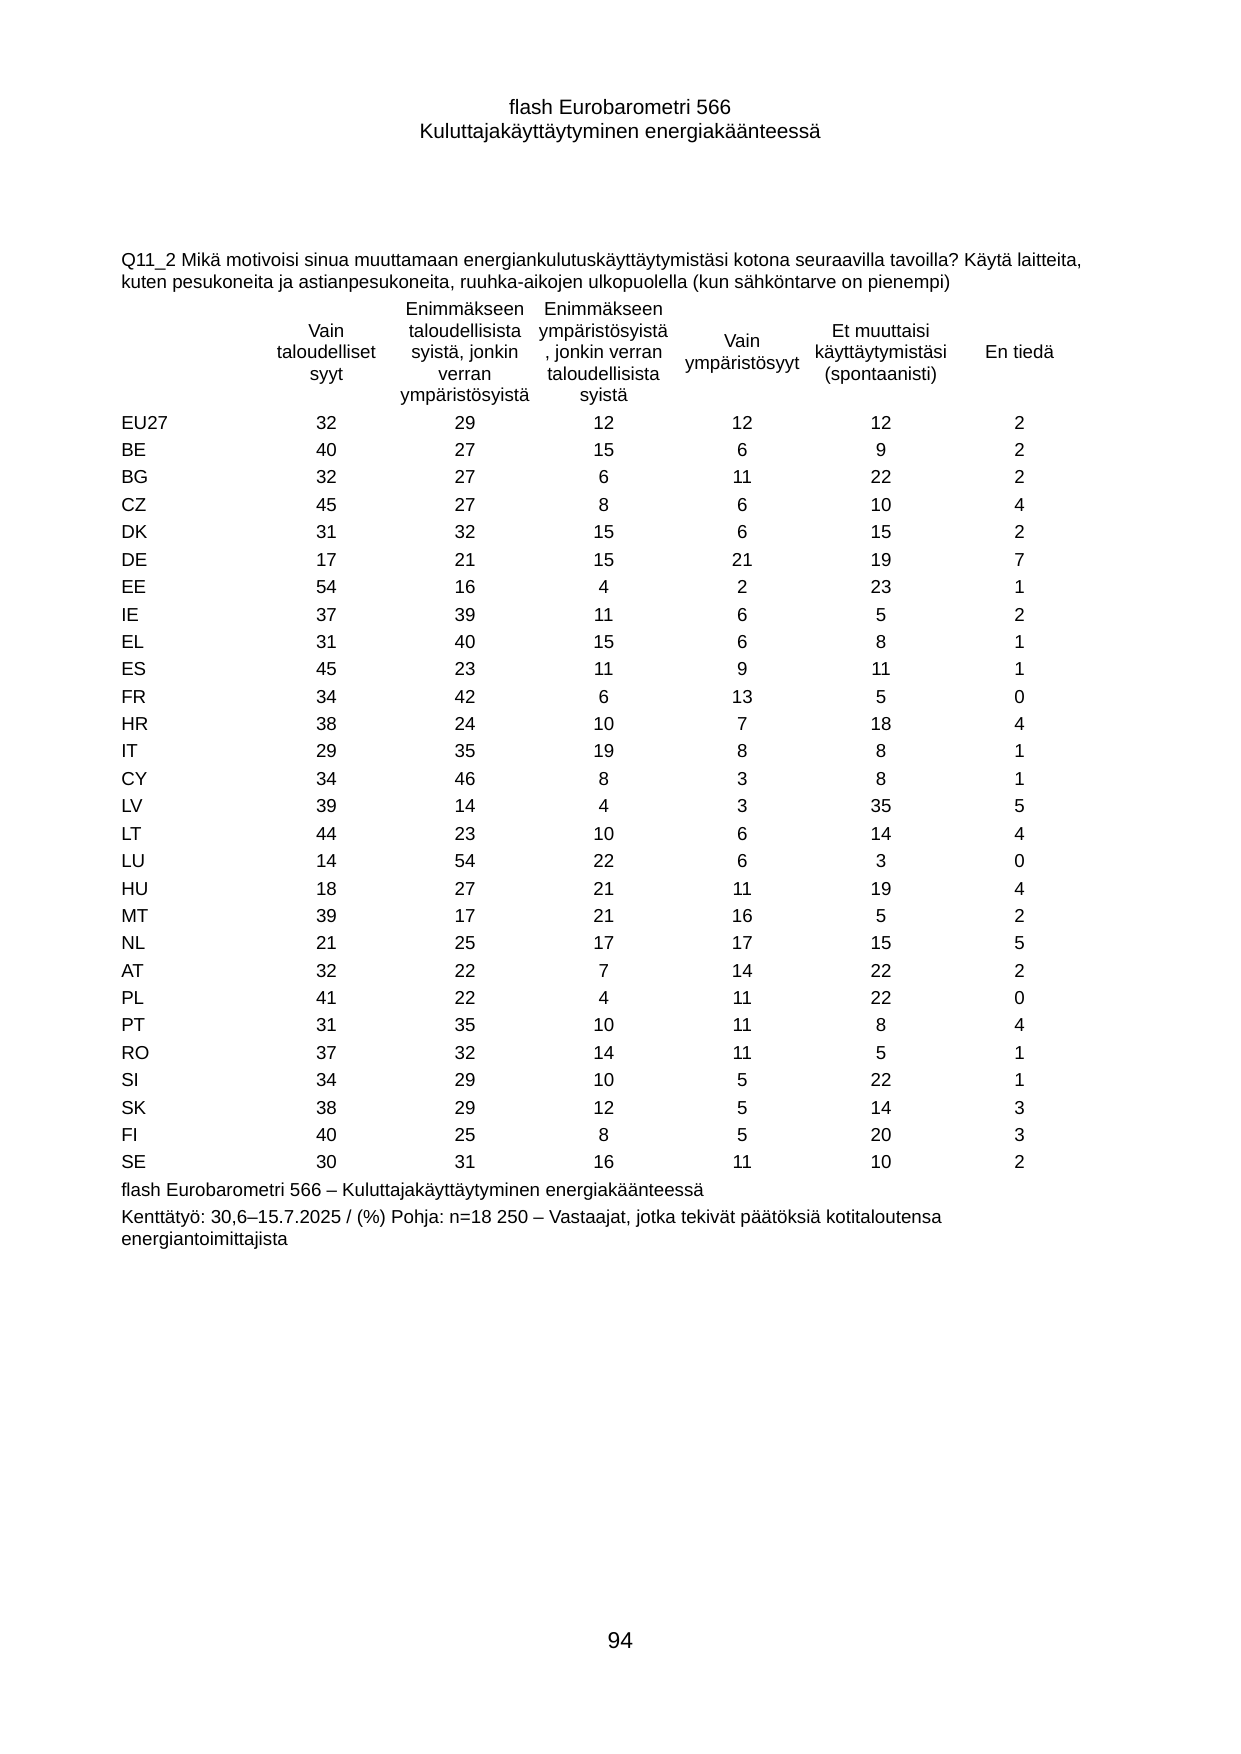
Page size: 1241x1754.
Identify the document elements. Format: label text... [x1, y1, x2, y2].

table_cell 16 [534, 1148, 673, 1176]
table_cell 19 [534, 738, 673, 765]
table_cell 2 [950, 600, 1089, 628]
table_cell 3 [811, 847, 950, 874]
table_cell 6 [673, 518, 811, 546]
table_cell EE [118, 573, 257, 600]
table_cell 8 [811, 765, 950, 792]
table_cell 14 [395, 792, 534, 819]
table_cell 40 [257, 1121, 395, 1148]
table_cell 31 [257, 518, 395, 546]
table_cell 7 [534, 957, 673, 984]
table_cell 11 [673, 1039, 811, 1066]
table_cell 10 [534, 820, 673, 847]
table_cell 11 [534, 655, 673, 683]
table_cell 27 [395, 436, 534, 463]
table_cell 14 [673, 957, 811, 984]
table_cell 34 [257, 1066, 395, 1093]
table_cell 29 [257, 738, 395, 765]
table_cell 40 [395, 628, 534, 655]
table_cell IE [118, 600, 257, 628]
table_cell 0 [950, 984, 1089, 1011]
table_cell 39 [257, 792, 395, 819]
table_cell 31 [257, 1011, 395, 1039]
table_cell [118, 295, 257, 409]
table_cell 0 [950, 683, 1089, 710]
table_cell 9 [673, 655, 811, 683]
table_cell 29 [395, 409, 534, 436]
table_cell 19 [811, 546, 950, 573]
table_cell 17 [534, 929, 673, 957]
table_cell 54 [395, 847, 534, 874]
table_cell FI [118, 1121, 257, 1148]
table_cell 54 [257, 573, 395, 600]
table_cell ES [118, 655, 257, 683]
table_cell 1 [950, 1066, 1089, 1093]
table_cell EL [118, 628, 257, 655]
table_cell 45 [257, 655, 395, 683]
table_cell PT [118, 1011, 257, 1039]
table_cell 20 [811, 1121, 950, 1148]
table_cell 3 [950, 1121, 1089, 1148]
table_cell 23 [395, 820, 534, 847]
table_cell 45 [257, 491, 395, 518]
table_cell 1 [950, 738, 1089, 765]
table_cell 21 [395, 546, 534, 573]
table_cell 27 [395, 464, 534, 491]
table_cell 2 [950, 518, 1089, 546]
table_cell Vain ympäristösyyt [673, 295, 811, 409]
table_header Q11_2 Mikä motivoisi sinua muuttamaan energiankulutuskäyttäytymistäsi kotona seuraavilla tavoilla? Käytä laitteita, kuten pesukoneita ja astianpesukoneita, ruuhka-aikojen ulkopuolella (kun sähköntarve on pienempi) [118, 246, 1089, 295]
table_cell 5 [673, 1121, 811, 1148]
table_cell 35 [811, 792, 950, 819]
table_cell 18 [811, 710, 950, 737]
table_cell 35 [395, 1011, 534, 1039]
table_cell 6 [673, 820, 811, 847]
table_cell 37 [257, 1039, 395, 1066]
table_cell 5 [950, 792, 1089, 819]
table_cell 17 [257, 546, 395, 573]
table_cell IT [118, 738, 257, 765]
table_cell 3 [673, 792, 811, 819]
table_cell 46 [395, 765, 534, 792]
table_cell 3 [673, 765, 811, 792]
table_cell 32 [257, 409, 395, 436]
table_cell 1 [950, 655, 1089, 683]
table_cell 39 [257, 902, 395, 929]
table_cell 12 [811, 409, 950, 436]
table_cell 27 [395, 874, 534, 902]
table_cell 2 [950, 464, 1089, 491]
table_cell 2 [950, 902, 1089, 929]
table_cell 22 [811, 984, 950, 1011]
table_cell 2 [673, 573, 811, 600]
table_cell 35 [395, 738, 534, 765]
table_cell 14 [811, 820, 950, 847]
table_cell 5 [811, 1039, 950, 1066]
table_cell 34 [257, 765, 395, 792]
table_cell 8 [673, 738, 811, 765]
table_cell 44 [257, 820, 395, 847]
table_cell 10 [811, 1148, 950, 1176]
table_cell 29 [395, 1066, 534, 1093]
table_cell 13 [673, 683, 811, 710]
table_cell 32 [395, 1039, 534, 1066]
table_cell 22 [534, 847, 673, 874]
table_cell 11 [673, 1011, 811, 1039]
table_cell 22 [395, 957, 534, 984]
table_cell PL [118, 984, 257, 1011]
table_cell HR [118, 710, 257, 737]
table_cell 15 [534, 436, 673, 463]
table_cell 15 [534, 546, 673, 573]
table_cell HU [118, 874, 257, 902]
table_cell 6 [534, 683, 673, 710]
table_cell 42 [395, 683, 534, 710]
table_cell 9 [811, 436, 950, 463]
table_cell Vain taloudelliset syyt [257, 295, 395, 409]
table_cell NL [118, 929, 257, 957]
table_cell 32 [257, 464, 395, 491]
table_cell 11 [811, 655, 950, 683]
table_cell 12 [534, 1094, 673, 1121]
table_cell EU27 [118, 409, 257, 436]
table_cell 39 [395, 600, 534, 628]
table_cell 11 [673, 874, 811, 902]
table_cell 4 [950, 491, 1089, 518]
table_cell 31 [257, 628, 395, 655]
table_cell LU [118, 847, 257, 874]
table_cell 32 [395, 518, 534, 546]
table_cell LT [118, 820, 257, 847]
table_cell 23 [395, 655, 534, 683]
table_cell MT [118, 902, 257, 929]
table_cell 31 [395, 1148, 534, 1176]
table_cell 27 [395, 491, 534, 518]
table_cell 7 [673, 710, 811, 737]
table_cell 8 [534, 765, 673, 792]
table_cell 6 [673, 628, 811, 655]
table_cell 14 [257, 847, 395, 874]
table_cell 24 [395, 710, 534, 737]
table_cell 22 [395, 984, 534, 1011]
table_cell CZ [118, 491, 257, 518]
table_cell 1 [950, 1039, 1089, 1066]
table_cell 22 [811, 957, 950, 984]
table_cell 2 [950, 1148, 1089, 1176]
table_cell 5 [811, 683, 950, 710]
table_cell 21 [673, 546, 811, 573]
table_cell 22 [811, 464, 950, 491]
table_cell RO [118, 1039, 257, 1066]
table_cell 30 [257, 1148, 395, 1176]
table_cell 41 [257, 984, 395, 1011]
table_cell 21 [257, 929, 395, 957]
table_cell 32 [257, 957, 395, 984]
table_cell 4 [950, 874, 1089, 902]
table_cell 14 [811, 1094, 950, 1121]
table_cell 10 [534, 710, 673, 737]
table_cell 19 [811, 874, 950, 902]
table_cell 8 [811, 1011, 950, 1039]
table_cell 4 [950, 820, 1089, 847]
table_cell 0 [950, 847, 1089, 874]
table_cell 14 [534, 1039, 673, 1066]
table_cell 6 [673, 491, 811, 518]
table_cell 18 [257, 874, 395, 902]
table_cell 16 [673, 902, 811, 929]
table_cell 11 [673, 1148, 811, 1176]
table_cell 38 [257, 710, 395, 737]
table_cell SE [118, 1148, 257, 1176]
table_cell 4 [950, 710, 1089, 737]
table_cell SI [118, 1066, 257, 1093]
table_cell 8 [534, 1121, 673, 1148]
table_cell 4 [534, 573, 673, 600]
table_cell 1 [950, 628, 1089, 655]
table_cell 10 [811, 491, 950, 518]
table_cell 23 [811, 573, 950, 600]
table_cell 34 [257, 683, 395, 710]
table_cell 2 [950, 957, 1089, 984]
table_cell Enimmäkseen ympäristösyistä, jonkin verran taloudellisista syistä [534, 295, 673, 409]
table_cell 2 [950, 436, 1089, 463]
table_cell Kenttätyö: 30,6–15.7.2025 / (%) Pohja: n=18 250 – Vastaajat, jotka tekivät päätöksiä kotitaloutensa energiantoimittajista [118, 1203, 1089, 1252]
table_cell 5 [673, 1094, 811, 1121]
table_cell 37 [257, 600, 395, 628]
table_cell 2 [950, 409, 1089, 436]
table_cell Enimmäkseen taloudellisista syistä, jonkin verran ympäristösyistä [395, 295, 534, 409]
table_cell Et muuttaisi käyttäytymistäsi (spontaanisti) [811, 295, 950, 409]
table_cell 5 [811, 902, 950, 929]
table_cell 10 [534, 1011, 673, 1039]
table_cell 6 [673, 847, 811, 874]
table_cell 11 [673, 464, 811, 491]
table_cell 29 [395, 1094, 534, 1121]
table_cell BE [118, 436, 257, 463]
table_cell 25 [395, 929, 534, 957]
table_cell 15 [811, 518, 950, 546]
table_cell DK [118, 518, 257, 546]
table_cell 4 [534, 792, 673, 819]
table_cell 12 [673, 409, 811, 436]
table_cell 10 [534, 1066, 673, 1093]
table_cell 11 [534, 600, 673, 628]
table_cell 17 [673, 929, 811, 957]
table_cell 8 [811, 738, 950, 765]
table_cell 22 [811, 1066, 950, 1093]
table_cell flash Eurobarometri 566 – Kuluttajakäyttäytyminen energiakäänteessä [118, 1176, 1089, 1203]
table_cell En tiedä [950, 295, 1089, 409]
table_cell 40 [257, 436, 395, 463]
table_cell BG [118, 464, 257, 491]
table_cell 6 [534, 464, 673, 491]
table_cell 4 [534, 984, 673, 1011]
table_cell 1 [950, 765, 1089, 792]
table_cell 8 [534, 491, 673, 518]
table_cell 15 [534, 518, 673, 546]
table_cell AT [118, 957, 257, 984]
table_cell 6 [673, 600, 811, 628]
table_cell 17 [395, 902, 534, 929]
table_cell CY [118, 765, 257, 792]
table_cell 21 [534, 902, 673, 929]
table_cell 5 [950, 929, 1089, 957]
table_cell 5 [811, 600, 950, 628]
table_cell 1 [950, 573, 1089, 600]
table_cell 25 [395, 1121, 534, 1148]
table_cell 16 [395, 573, 534, 600]
table_cell 15 [534, 628, 673, 655]
table_cell 6 [673, 436, 811, 463]
table_cell 4 [950, 1011, 1089, 1039]
table_cell FR [118, 683, 257, 710]
table_cell 5 [673, 1066, 811, 1093]
table_cell 12 [534, 409, 673, 436]
table_cell 7 [950, 546, 1089, 573]
table_cell DE [118, 546, 257, 573]
table_cell LV [118, 792, 257, 819]
table_cell 3 [950, 1094, 1089, 1121]
table_cell 11 [673, 984, 811, 1011]
table_cell SK [118, 1094, 257, 1121]
table_cell 21 [534, 874, 673, 902]
table_cell 8 [811, 628, 950, 655]
table_cell 15 [811, 929, 950, 957]
table_cell 38 [257, 1094, 395, 1121]
